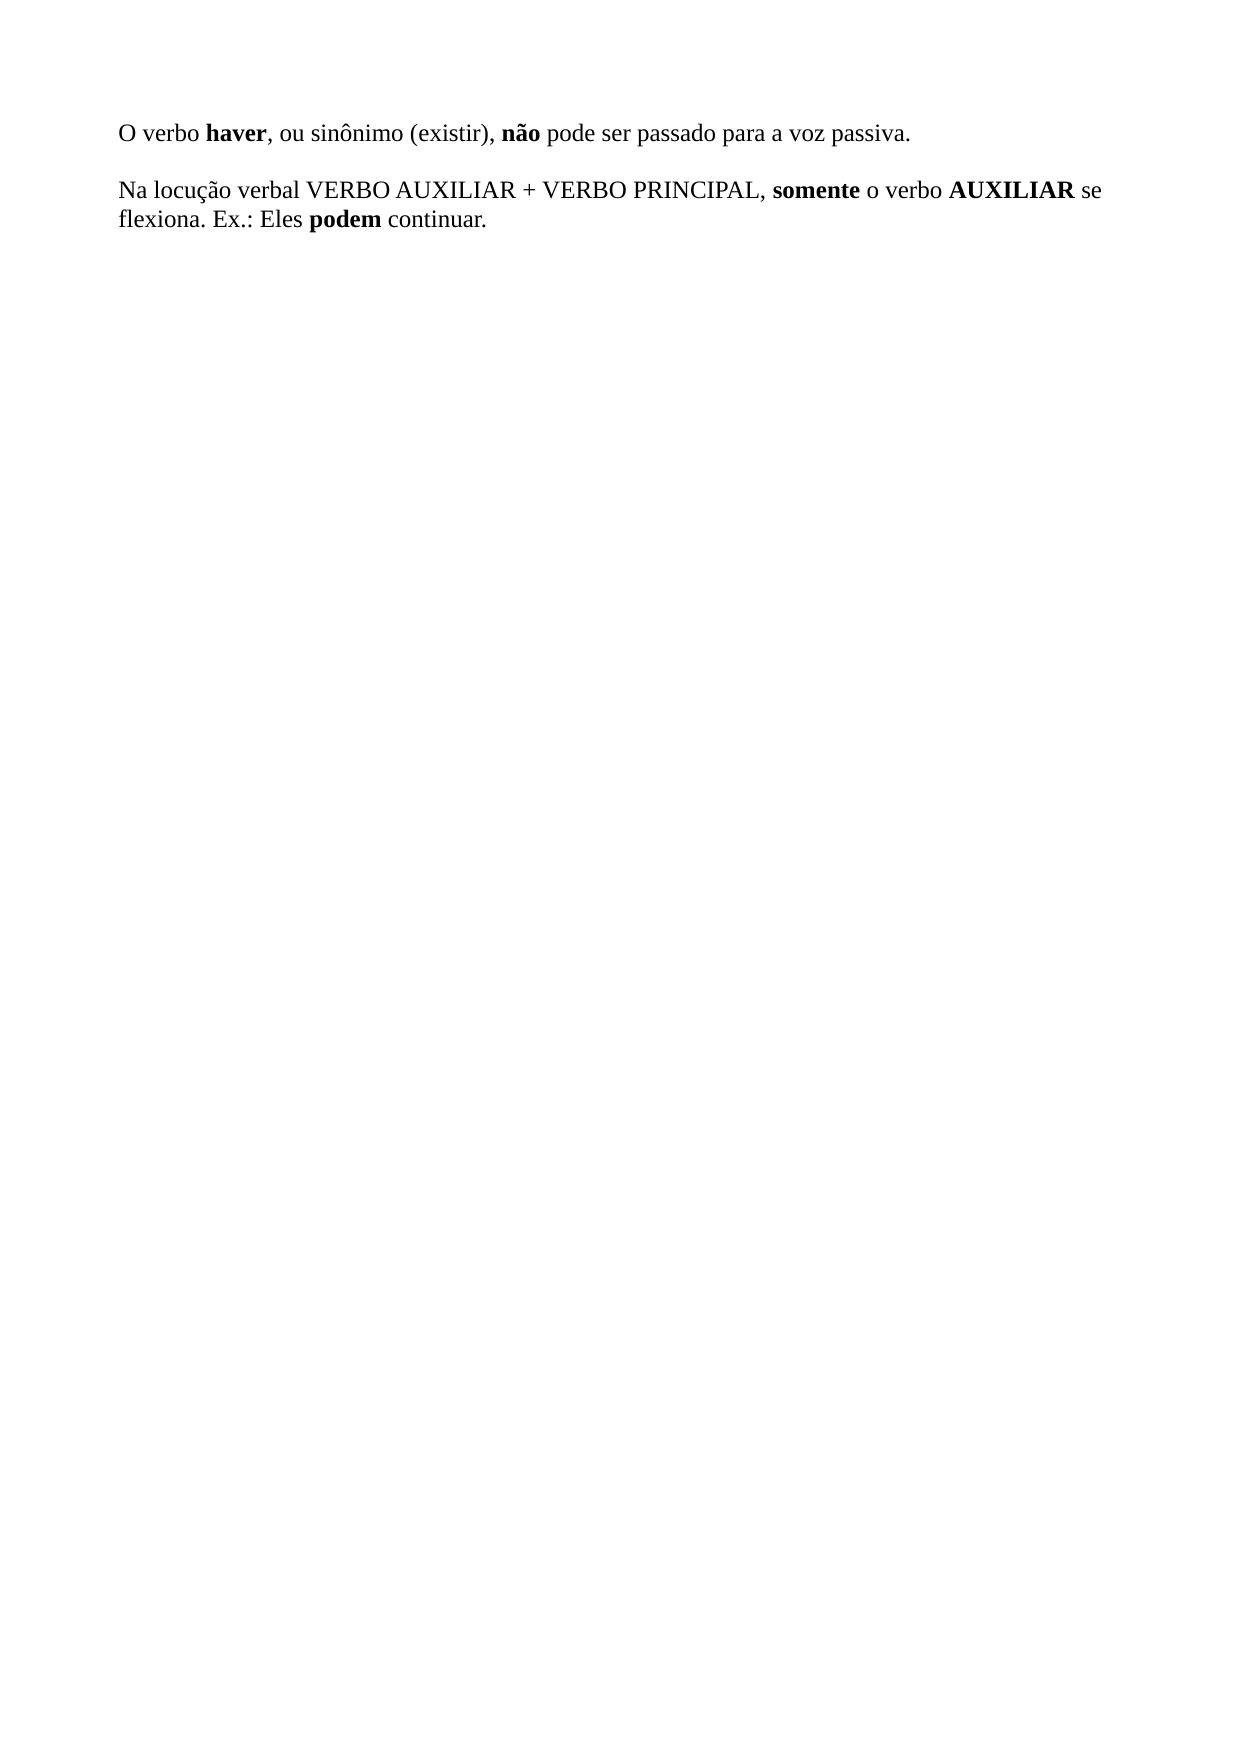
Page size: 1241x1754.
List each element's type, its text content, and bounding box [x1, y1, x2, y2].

text O verbo haver, ou sinônimo (existir), não pode ser passado para a voz passiva. [118, 118, 1122, 147]
text Na locução verbal VERBO AUXILIAR + VERBO PRINCIPAL, somente o verbo AUXILIAR se flexiona. Ex.: Eles podem continuar. [118, 176, 1122, 233]
